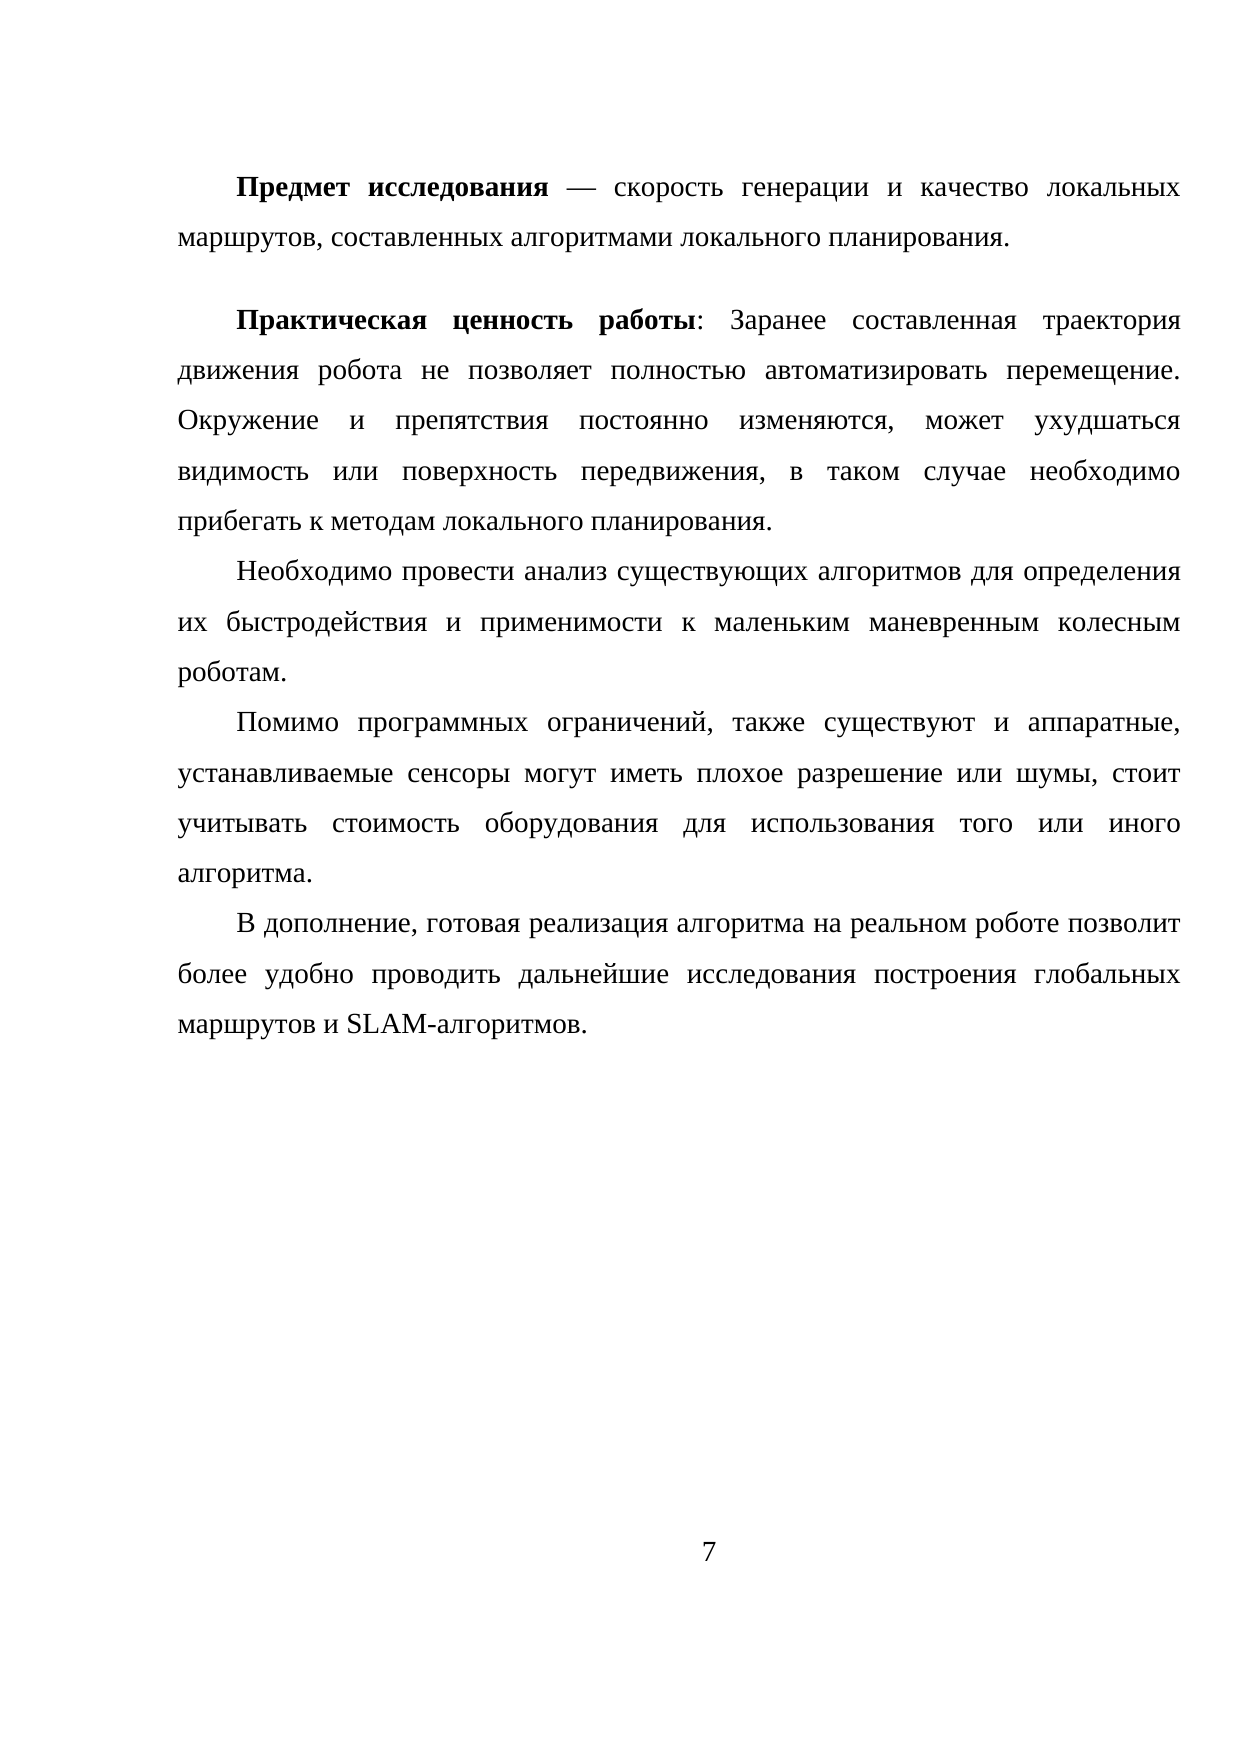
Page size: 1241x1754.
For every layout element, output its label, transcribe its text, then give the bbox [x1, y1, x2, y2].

text Предмет исследования — скорость генерации и качество локальных маршрутов, составленных алгоритмами локального планирования. [177, 169, 1181, 253]
text Необходимо провести анализ существующих алгоритмов для определения их быстродействия и применимости к маленьким маневренным колесным роботам. [177, 553, 1181, 688]
text Практическая ценность работы: Заранее составленная траектория движения робота не позволяет полностью автоматизировать перемещение. Окружение и препятствия постоянно изменяются, может ухудшаться видимость или поверхность передвижения, в таком случае необходимо прибегать к методам локального планирования. [177, 302, 1181, 537]
text Помимо программных ограничений, также существуют и аппаратные, устанавливаемые сенсоры могут иметь плохое разрешение или шумы, стоит учитывать стоимость оборудования для использования того или иного алгоритма. [177, 704, 1181, 889]
text В дополнение, готовая реализация алгоритма на реальном роботе позволит более удобно проводить дальнейшие исследования построения глобальных маршрутов и SLAM-алгоритмов. [177, 906, 1181, 1040]
